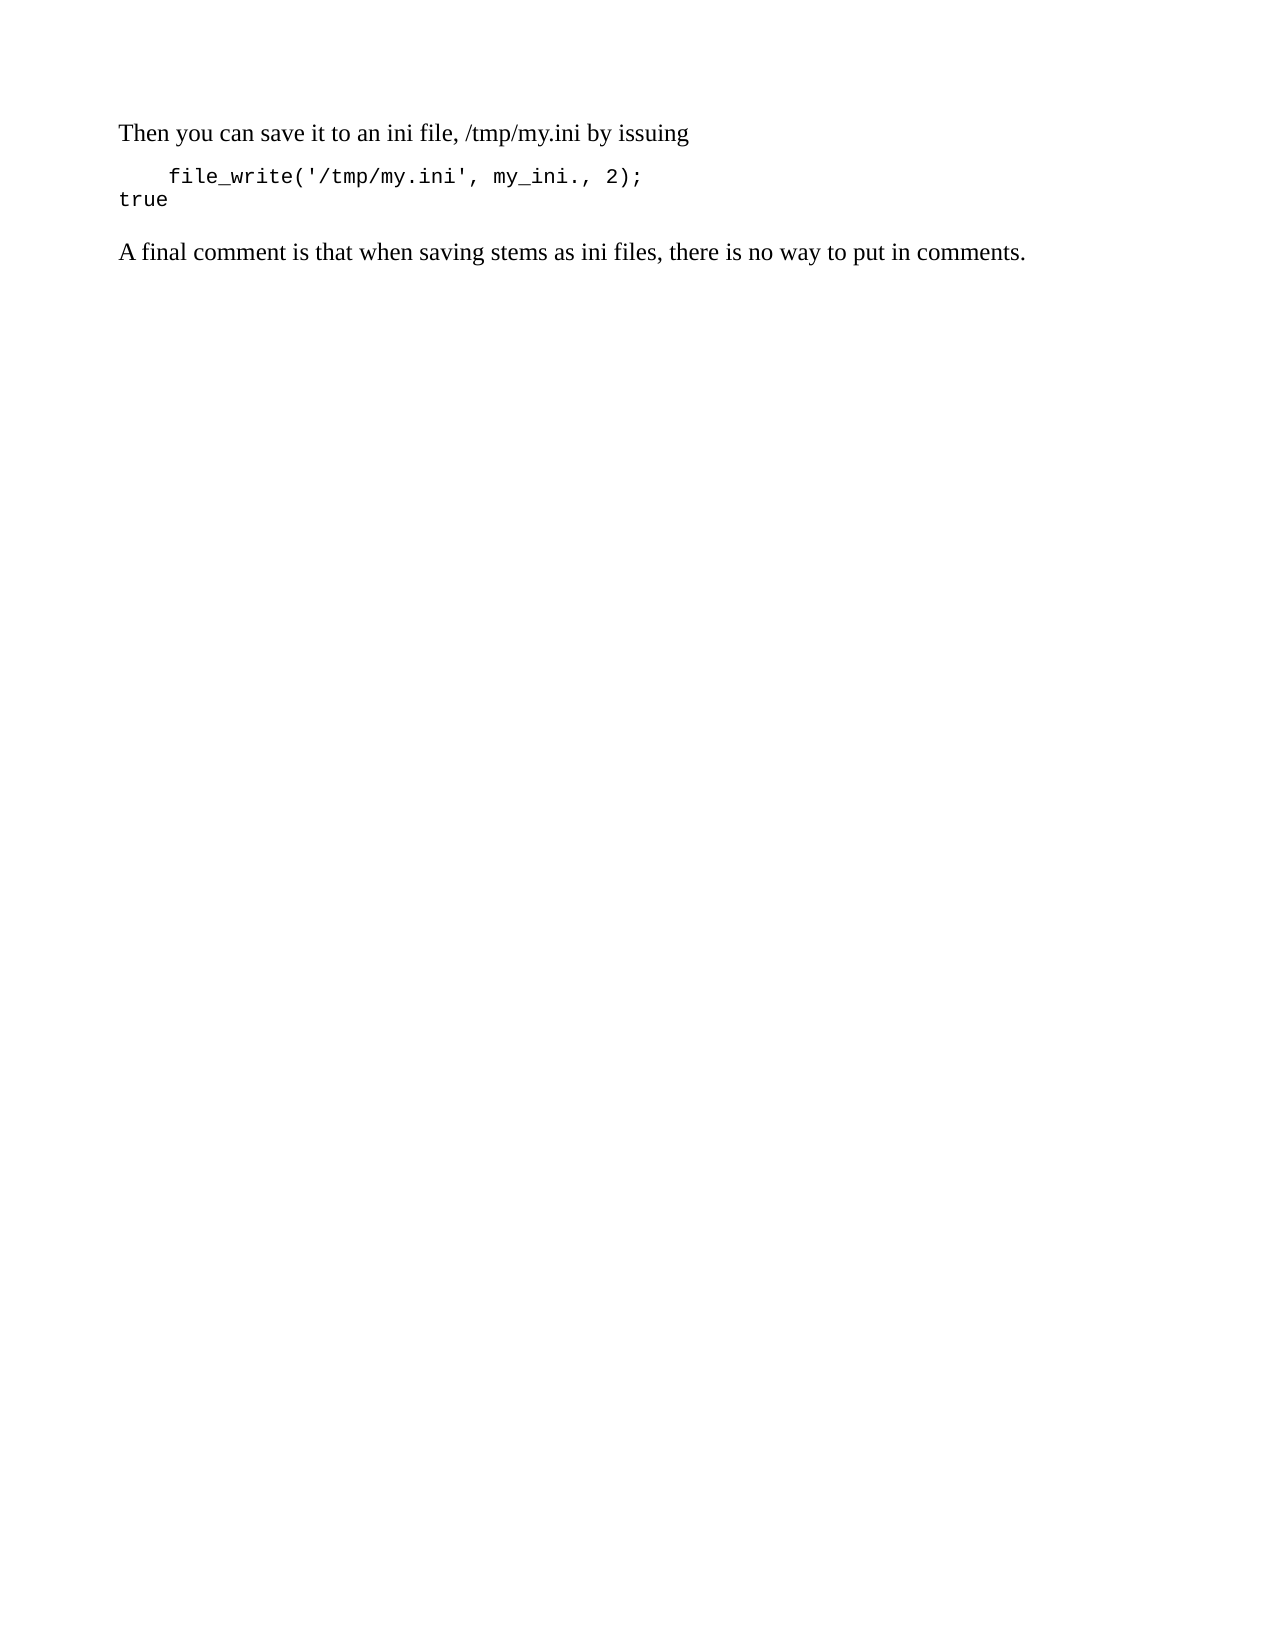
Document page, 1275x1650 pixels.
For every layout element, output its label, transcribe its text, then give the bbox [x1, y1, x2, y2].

text A final comment is that when saving stems as ini files, there is no way to put in comments. [118, 237, 1157, 265]
text true [118, 189, 1157, 213]
text file_write('/tmp/my.ini', my_ini., 2); [118, 166, 1157, 189]
text Then you can save it to an ini file, /tmp/my.ini by issuing [118, 118, 1157, 147]
